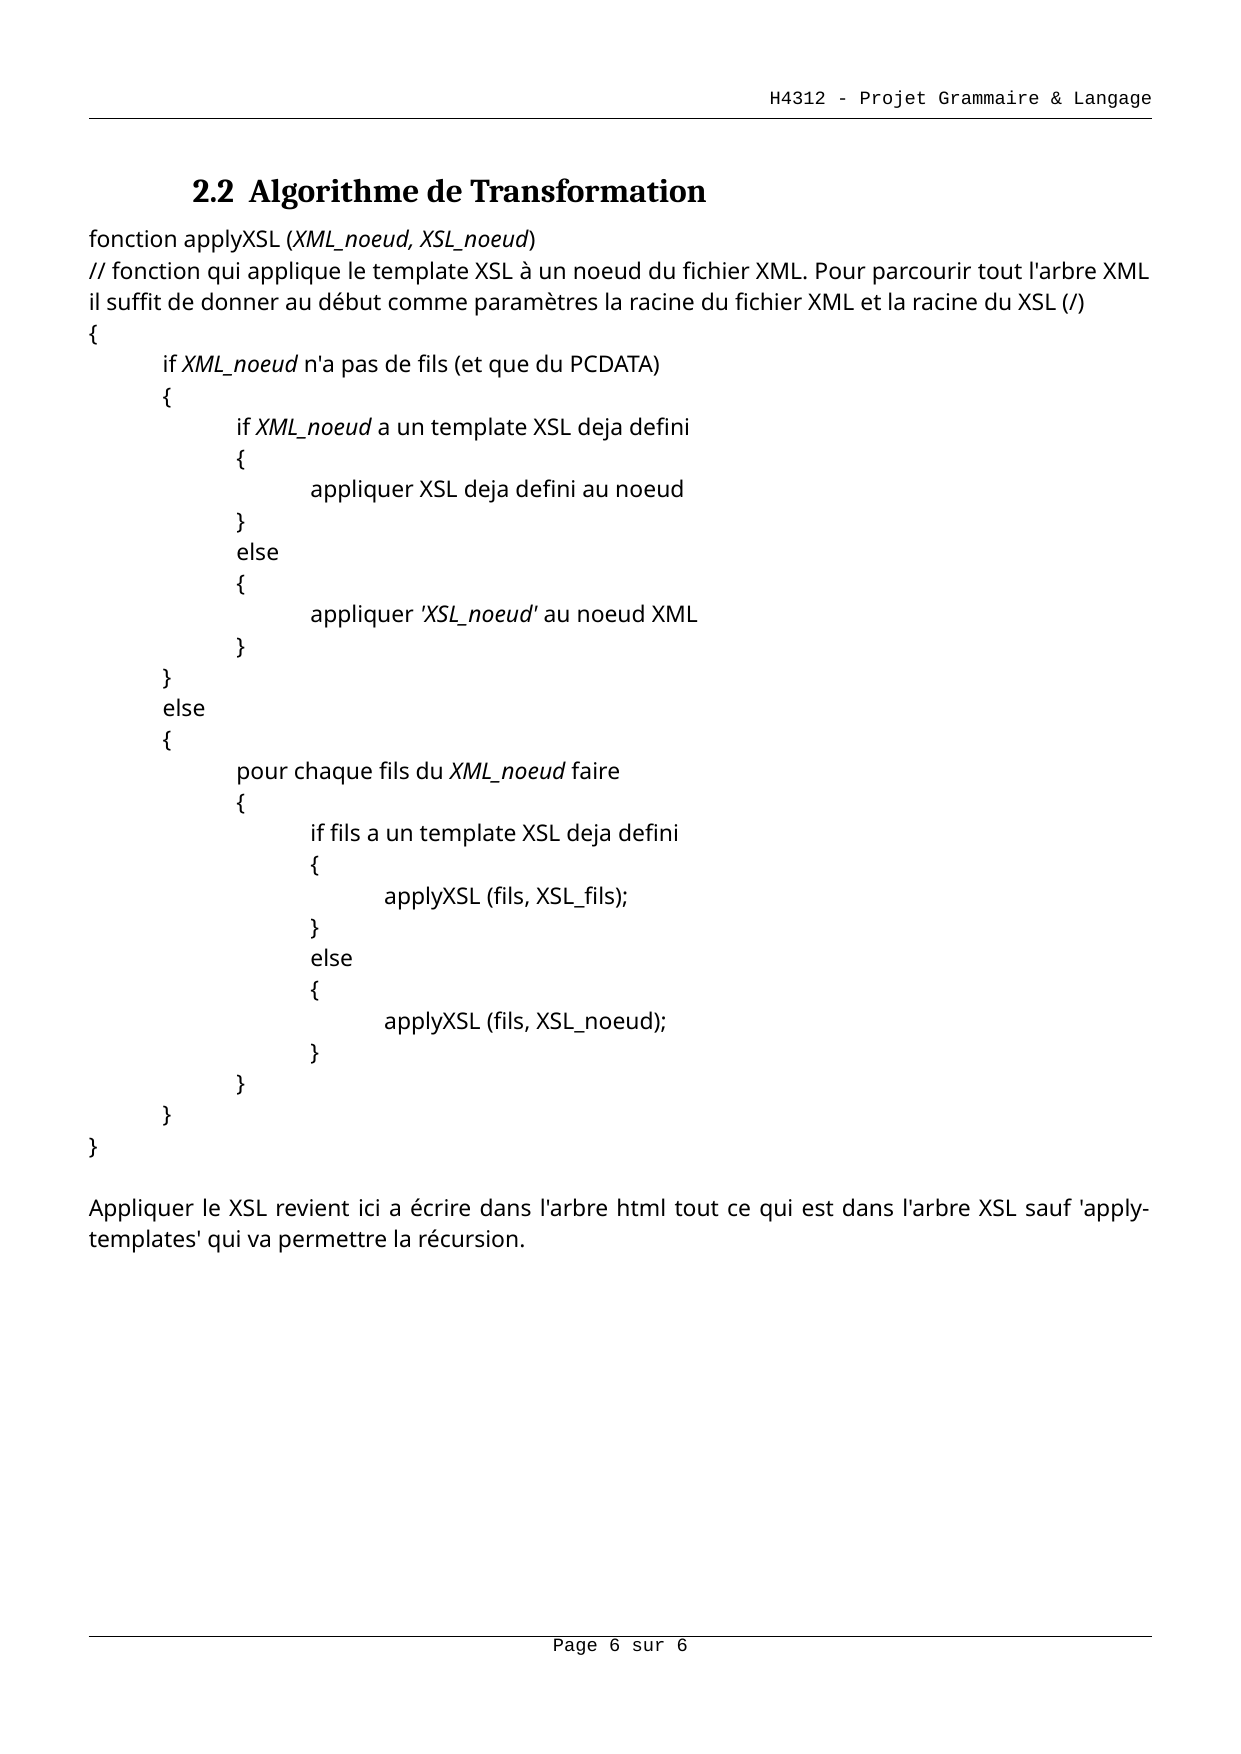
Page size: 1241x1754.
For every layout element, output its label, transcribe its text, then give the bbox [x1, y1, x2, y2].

text { [88, 317, 1152, 348]
text else [88, 692, 1152, 723]
subtitle Algorithme de Transformation [133, 172, 1152, 211]
text { [88, 567, 1152, 598]
text { [88, 786, 1152, 817]
text appliquer 'XSL_noeud' au noeud XML [88, 598, 1152, 629]
text } [88, 911, 1152, 942]
text } [88, 1036, 1152, 1067]
text fonction applyXSL (XML_noeud, XSL_noeud) [88, 223, 1152, 254]
text { [88, 723, 1152, 754]
text { [88, 379, 1152, 411]
text Appliquer le XSL revient ici a écrire dans l'arbre html tout ce qui est dans l'arbre XSL sauf 'apply-templates' qui va permettre la récursion. [88, 1192, 1152, 1254]
text { [88, 973, 1152, 1004]
text else [88, 536, 1152, 567]
text { [88, 848, 1152, 879]
text applyXSL (fils, XSL_noeud); [88, 1004, 1152, 1036]
text applyXSL (fils, XSL_fils); [88, 879, 1152, 911]
text pour chaque fils du XML_noeud faire [88, 754, 1152, 786]
text { [88, 442, 1152, 473]
text } [88, 1098, 1152, 1129]
text if fils a un template XSL deja defini [88, 817, 1152, 848]
text // fonction qui applique le template XSL à un noeud du fichier XML. Pour parcourir tout l'arbre XML il suffit de donner au début comme paramètres la racine du fichier XML et la racine du XSL (/) [88, 254, 1152, 317]
text else [88, 942, 1152, 973]
text } [88, 661, 1152, 692]
text if XML_noeud a un template XSL deja defini [88, 411, 1152, 442]
text } [88, 1067, 1152, 1098]
text appliquer XSL deja defini au noeud [88, 473, 1152, 504]
text } [88, 504, 1152, 536]
text } [88, 1129, 1152, 1161]
text if XML_noeud n'a pas de fils (et que du PCDATA) [88, 348, 1152, 379]
text } [88, 629, 1152, 661]
